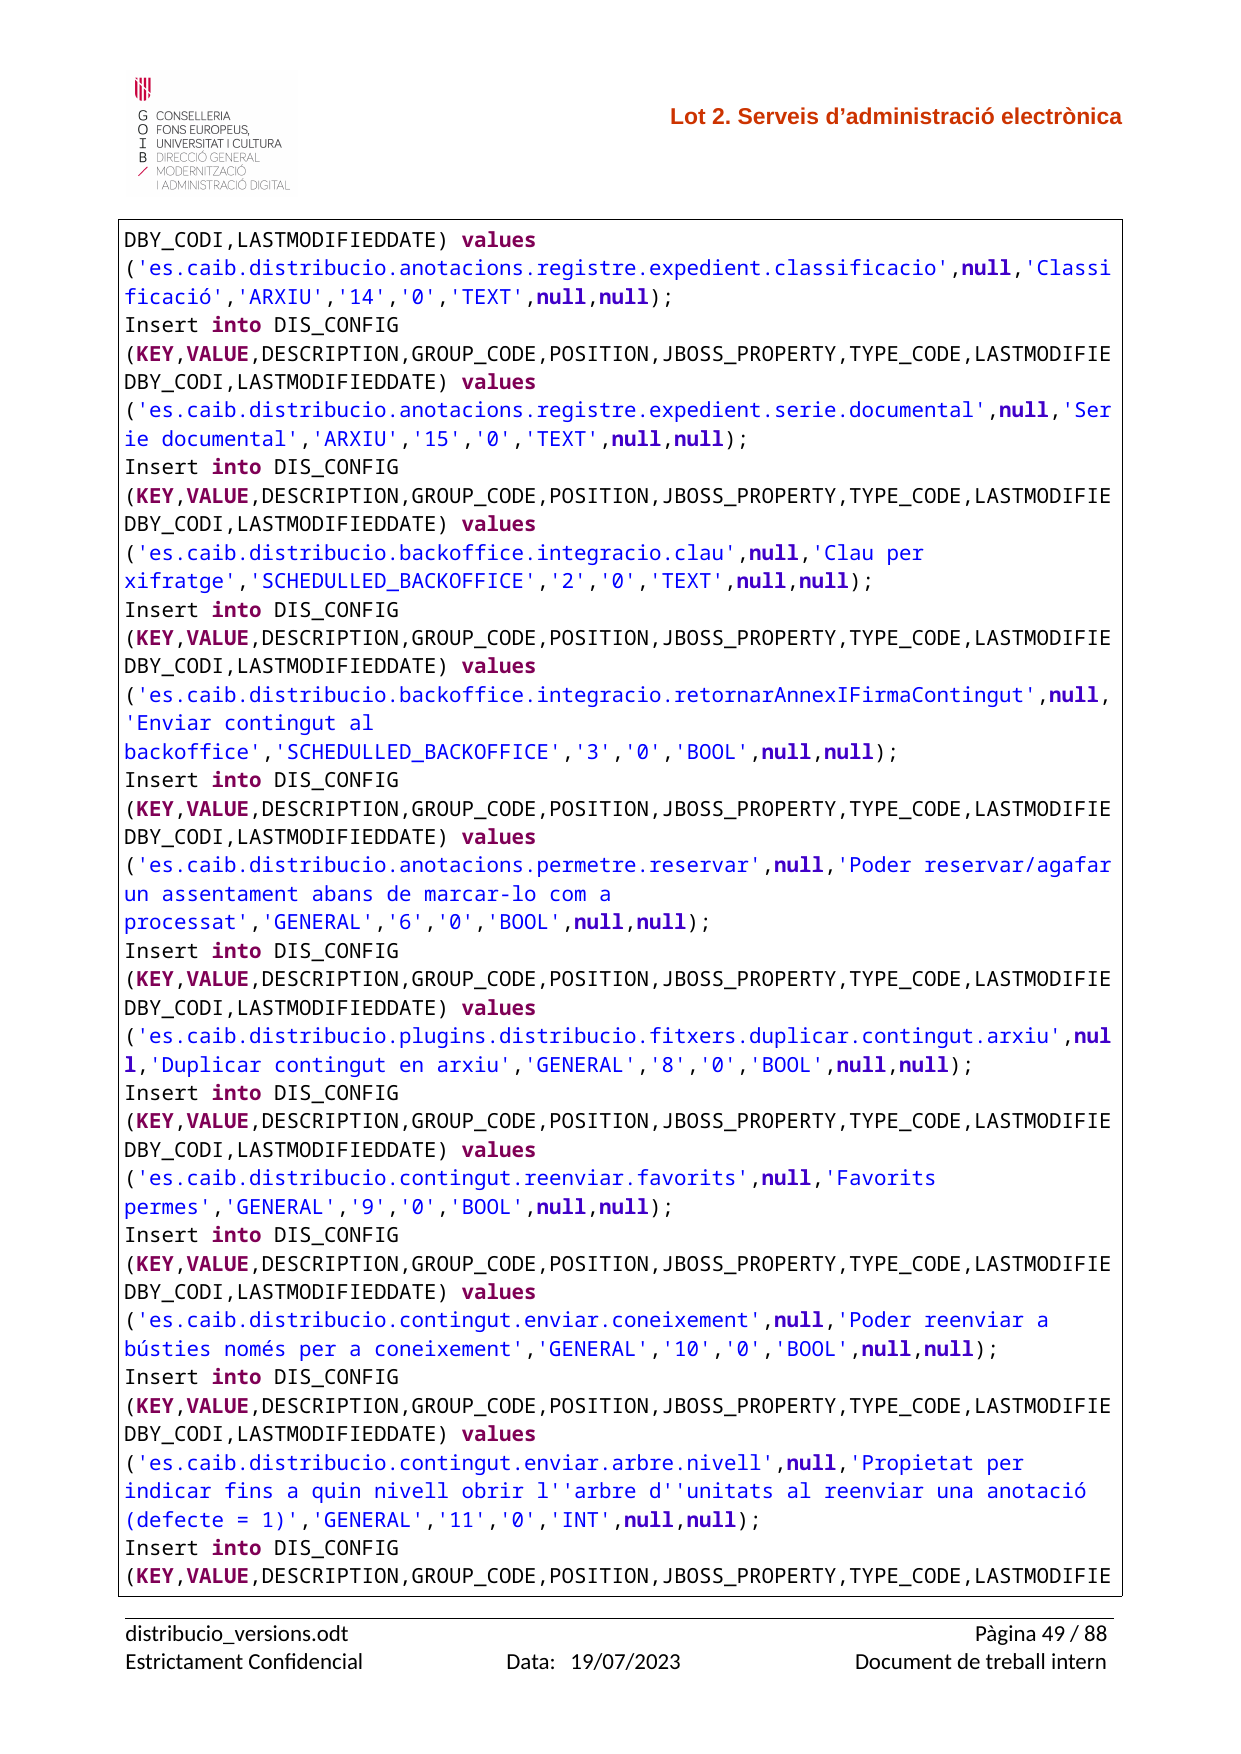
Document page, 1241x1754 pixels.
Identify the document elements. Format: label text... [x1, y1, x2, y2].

picture [126, 70, 299, 197]
table_header DBY_CODI,LASTMODIFIEDDATE) values ('es.caib.distribucio.anotacions.registre.expedient.classificacio',null,'Classificació','ARXIU','14','0','TEXT',null,null); Insert into DIS_CONFIG (KEY,VALUE,DESCRIPTION,GROUP_CODE,POSITION,JBOSS_PROPERTY,TYPE_CODE,LASTMODIFIEDBY_CODI,LASTMODIFIEDDATE) values ('es.caib.distribucio.anotacions.registre.expedient.serie.documental',null,'Serie documental','ARXIU','15','0','TEXT',null,null); Insert into DIS_CONFIG (KEY,VALUE,DESCRIPTION,GROUP_CODE,POSITION,JBOSS_PROPERTY,TYPE_CODE,LASTMODIFIEDBY_CODI,LASTMODIFIEDDATE) values ('es.caib.distribucio.backoffice.integracio.clau',null,'Clau per xifratge','SCHEDULLED_BACKOFFICE','2','0','TEXT',null,null); Insert into DIS_CONFIG (KEY,VALUE,DESCRIPTION,GROUP_CODE,POSITION,JBOSS_PROPERTY,TYPE_CODE,LASTMODIFIEDBY_CODI,LASTMODIFIEDDATE) values ('es.caib.distribucio.backoffice.integracio.retornarAnnexIFirmaContingut',null,'Enviar contingut al backoffice','SCHEDULLED_BACKOFFICE','3','0','BOOL',null,null); Insert into DIS_CONFIG (KEY,VALUE,DESCRIPTION,GROUP_CODE,POSITION,JBOSS_PROPERTY,TYPE_CODE,LASTMODIFIEDBY_CODI,LASTMODIFIEDDATE) values ('es.caib.distribucio.anotacions.permetre.reservar',null,'Poder reservar/agafar un assentament abans de marcar-lo com a processat','GENERAL','6','0','BOOL',null,null); Insert into DIS_CONFIG (KEY,VALUE,DESCRIPTION,GROUP_CODE,POSITION,JBOSS_PROPERTY,TYPE_CODE,LASTMODIFIEDBY_CODI,LASTMODIFIEDDATE) values ('es.caib.distribucio.plugins.distribucio.fitxers.duplicar.contingut.arxiu',null,'Duplicar contingut en arxiu','GENERAL','8','0','BOOL',null,null); Insert into DIS_CONFIG (KEY,VALUE,DESCRIPTION,GROUP_CODE,POSITION,JBOSS_PROPERTY,TYPE_CODE,LASTMODIFIEDBY_CODI,LASTMODIFIEDDATE) values ('es.caib.distribucio.contingut.reenviar.favorits',null,'Favorits permes','GENERAL','9','0','BOOL',null,null); Insert into DIS_CONFIG (KEY,VALUE,DESCRIPTION,GROUP_CODE,POSITION,JBOSS_PROPERTY,TYPE_CODE,LASTMODIFIEDBY_CODI,LASTMODIFIEDDATE) values ('es.caib.distribucio.contingut.enviar.coneixement',null,'Poder reenviar a bústies només per a coneixement','GENERAL','10','0','BOOL',null,null); Insert into DIS_CONFIG (KEY,VALUE,DESCRIPTION,GROUP_CODE,POSITION,JBOSS_PROPERTY,TYPE_CODE,LASTMODIFIEDBY_CODI,LASTMODIFIEDDATE) values ('es.caib.distribucio.contingut.enviar.arbre.nivell',null,'Propietat per indicar fins a quin nivell obrir l''arbre d''unitats al reenviar una anotació (defecte = 1)','GENERAL','11','0','INT',null,null); Insert into DIS_CONFIG (KEY,VALUE,DESCRIPTION,GROUP_CODE,POSITION,JBOSS_PROPERTY,TYPE_CODE,LASTMODIFIE [119, 220, 1122, 1596]
